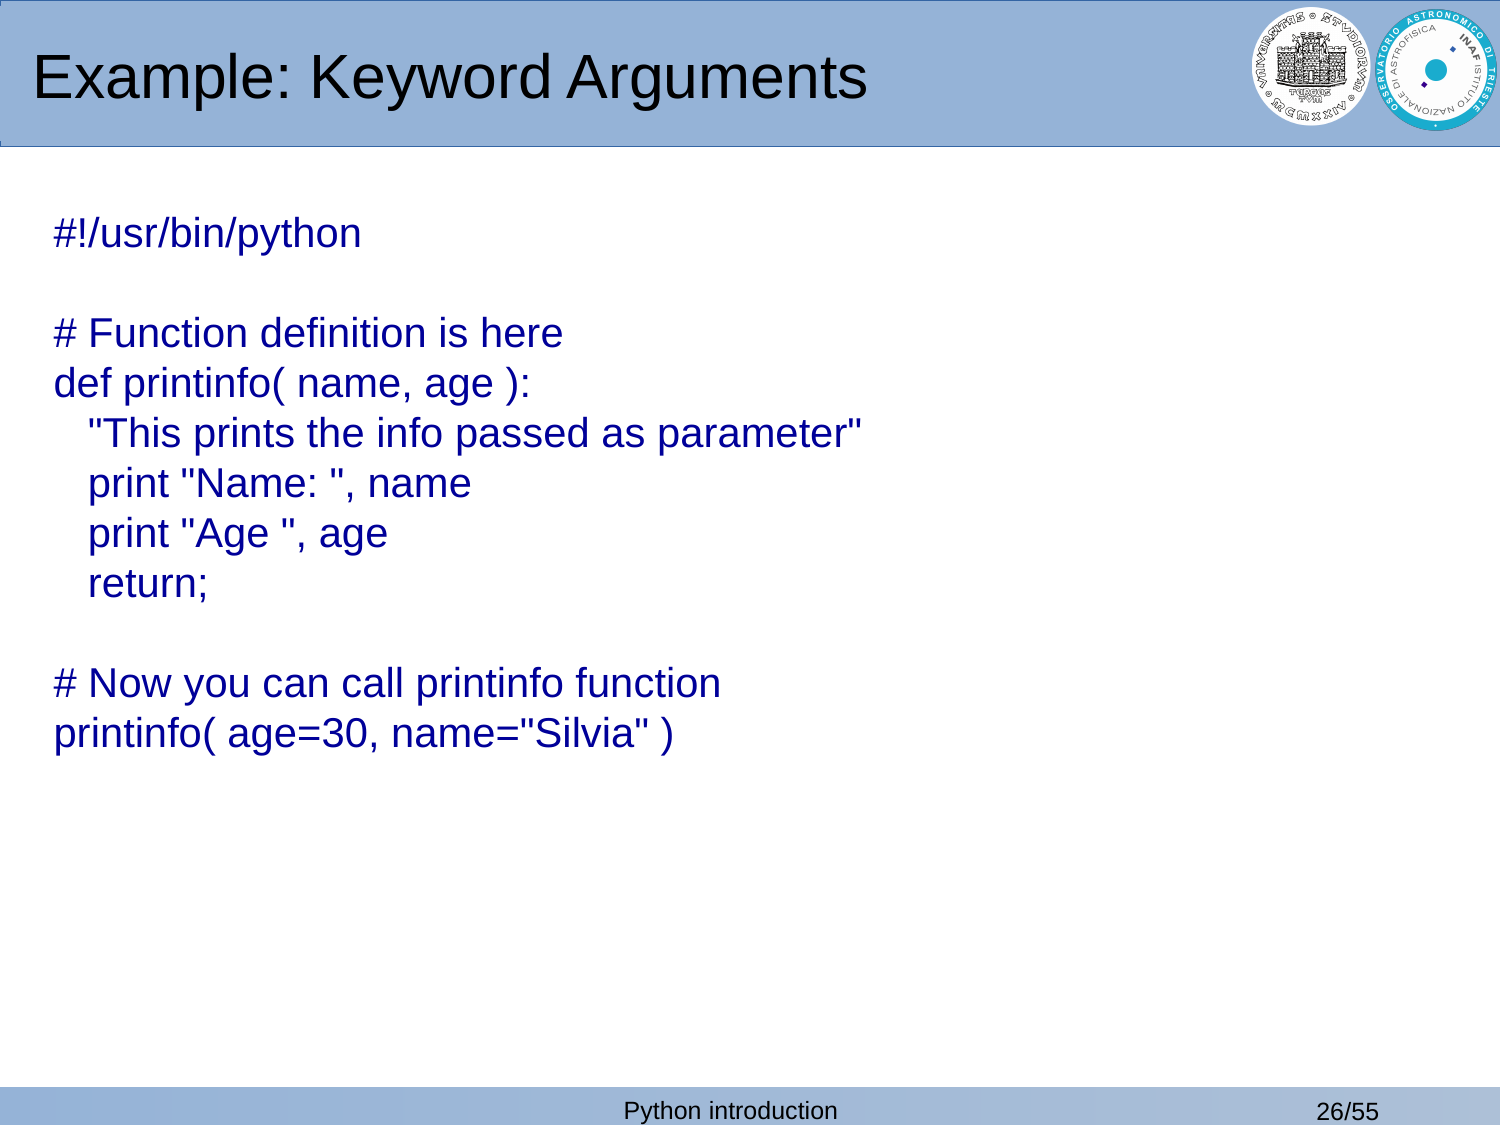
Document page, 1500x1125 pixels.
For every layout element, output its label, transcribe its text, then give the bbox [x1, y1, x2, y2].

picture [1252, 0, 1500, 156]
list #!/usr/bin/python # Function definition is here def printinfo( name, age ): "This prints the info passed as parameter" print "Name: ", name print "Age ", age return; # Now you can call printinfo function printinfo( age=30, name="Silvia" ) [38, 198, 1500, 1075]
text_box Example: Keyword Arguments [0, 5, 1243, 141]
